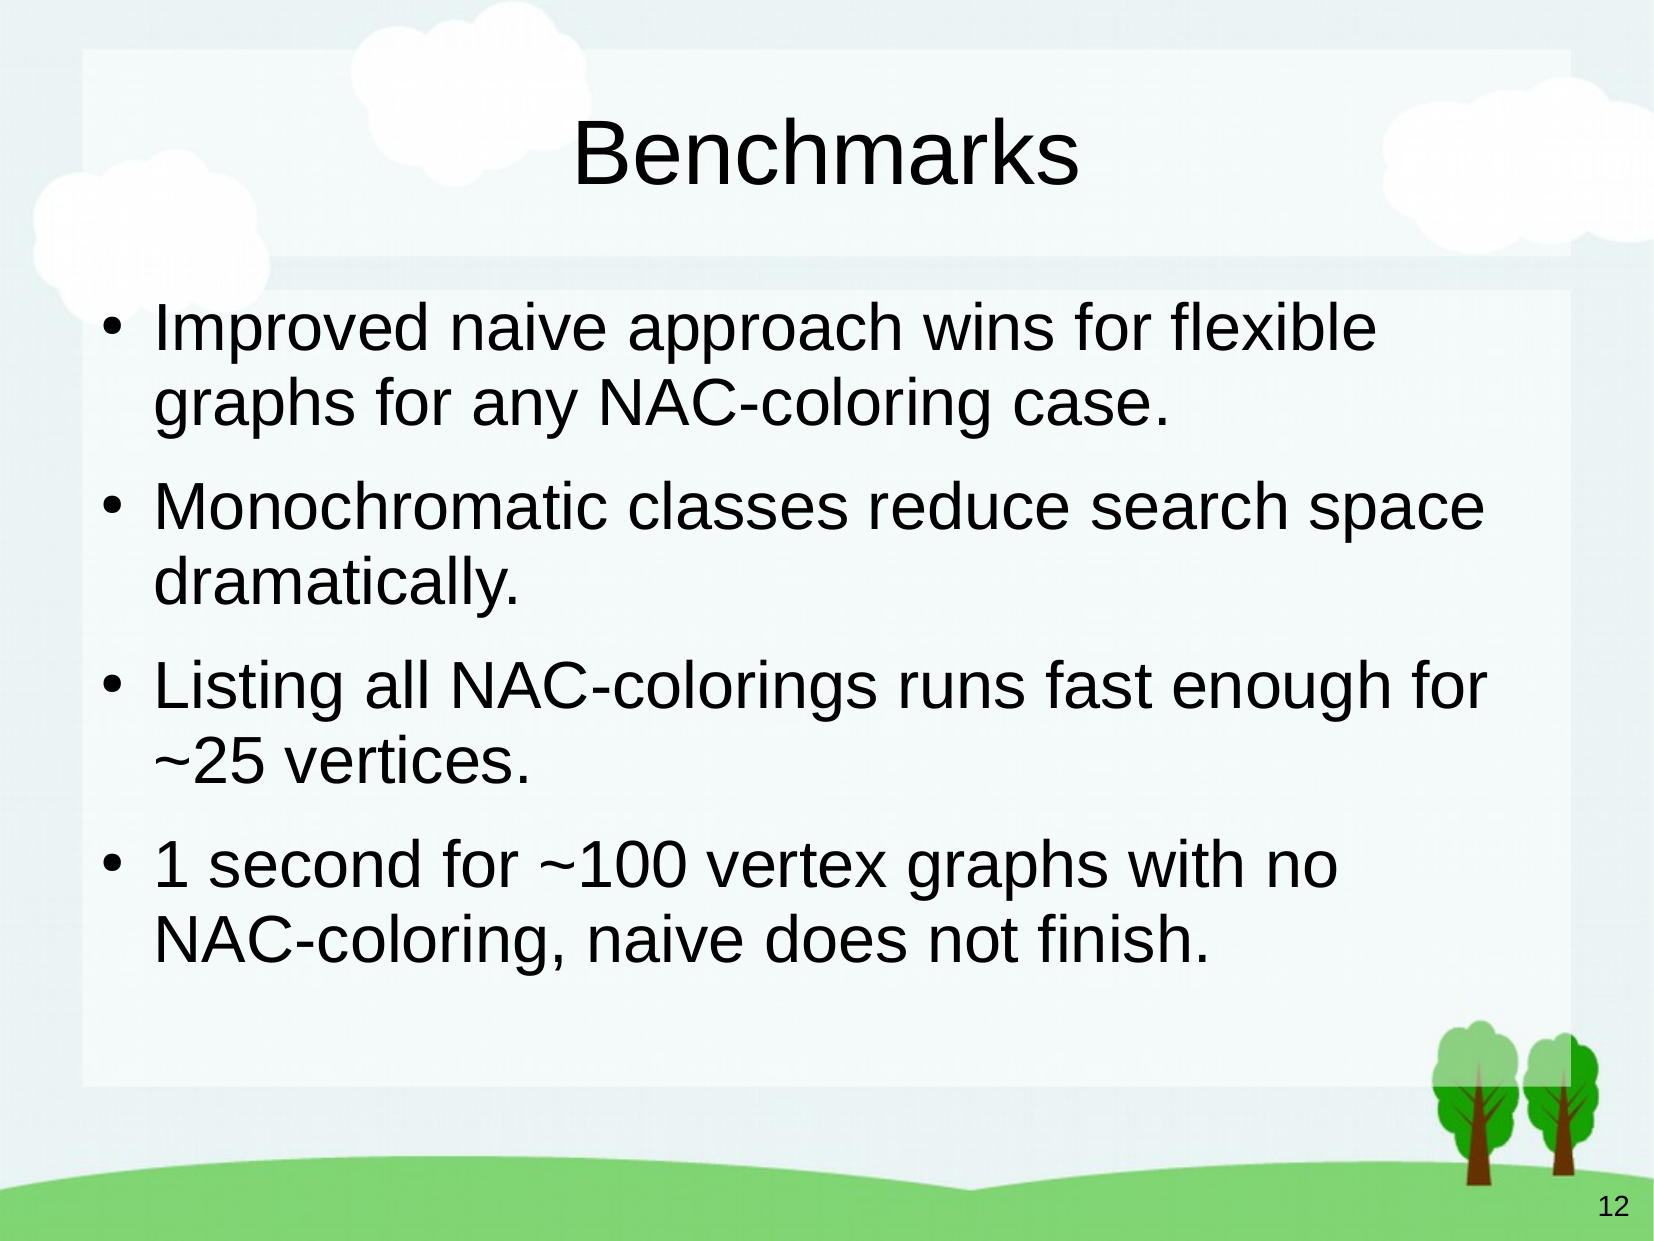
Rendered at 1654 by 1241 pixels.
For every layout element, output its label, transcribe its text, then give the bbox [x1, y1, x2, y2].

list Improved naive approach wins for flexible graphs for any NAC-coloring case. Monochromatic classes reduce search space dramatically. Listing all NAC-colorings runs fast enough for ~25 vertices. 1 second for ~100 vertex graphs with no NAC-coloring, naive does not finish. [82, 290, 1571, 1087]
title Benchmarks [82, 49, 1571, 257]
picture [0, 0, 1654, 1241]
